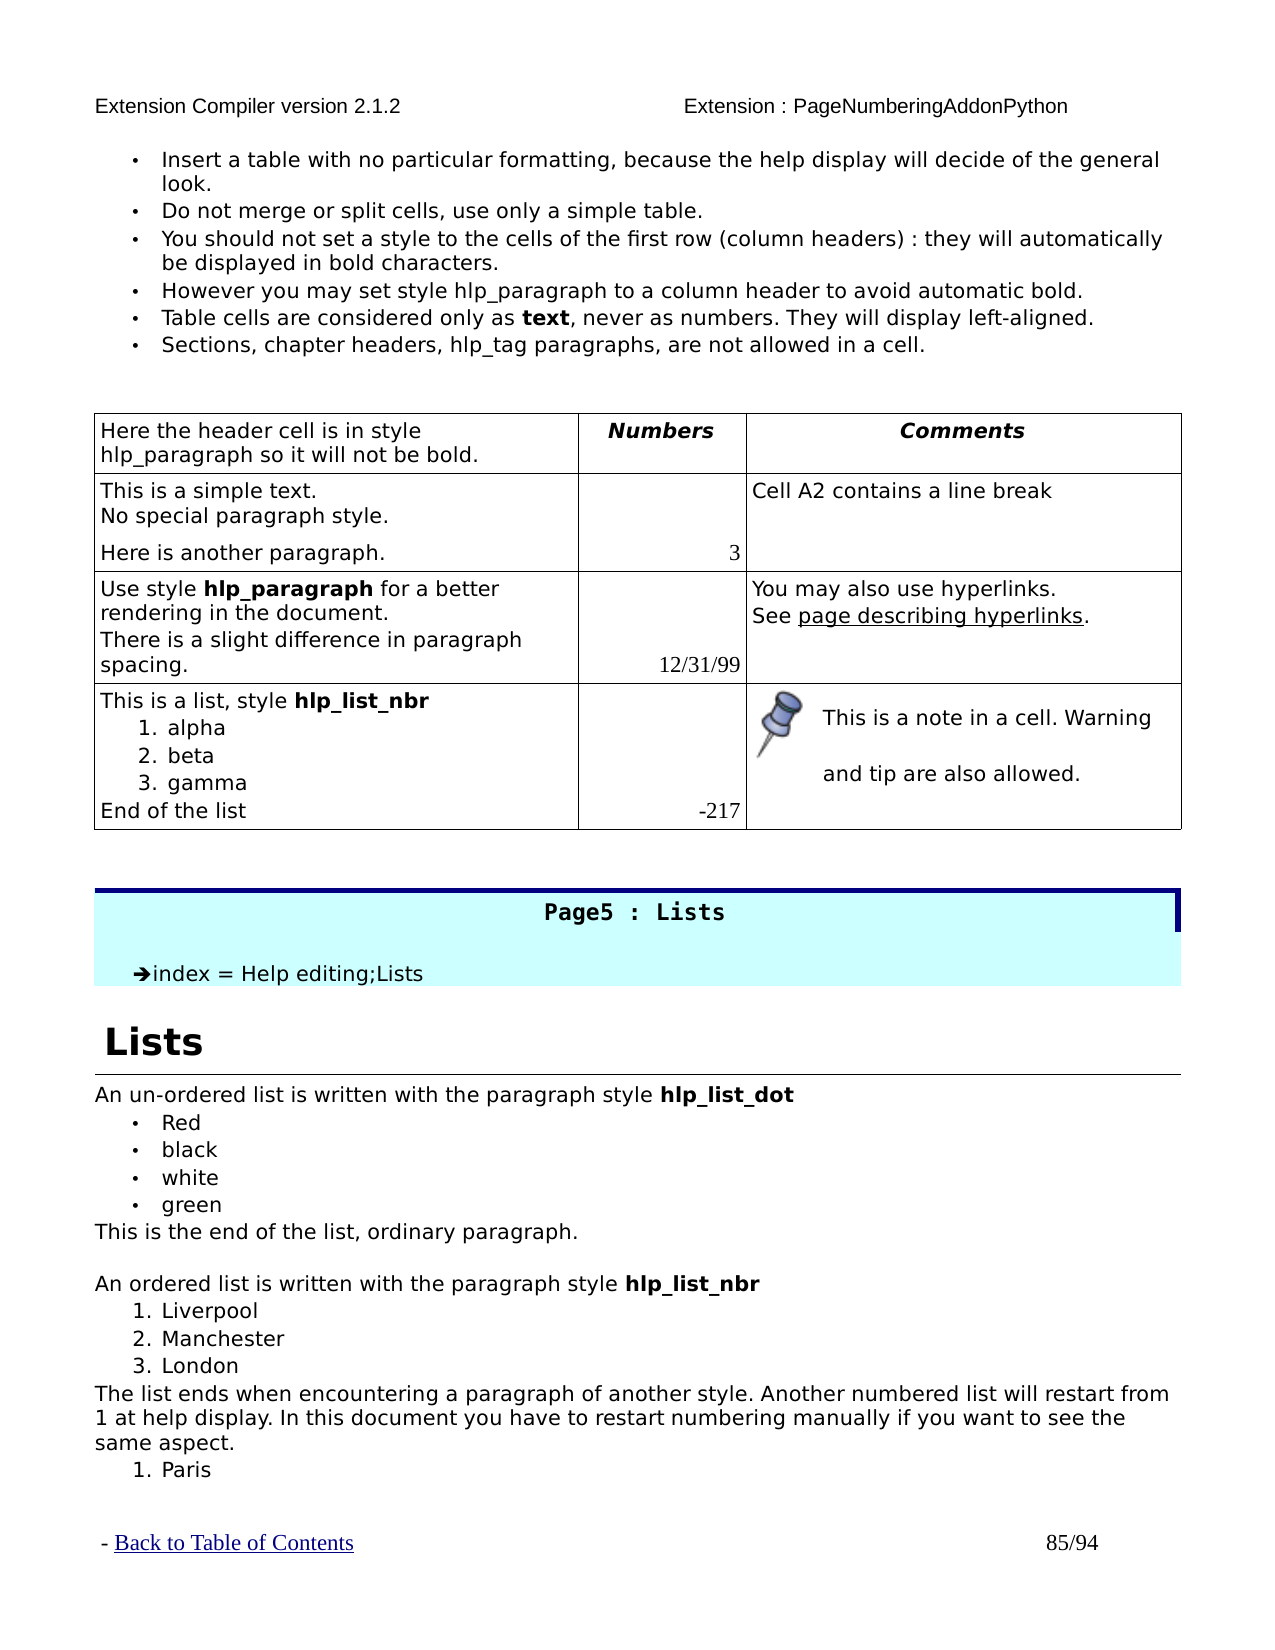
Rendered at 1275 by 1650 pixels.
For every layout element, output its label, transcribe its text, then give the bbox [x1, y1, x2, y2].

list Table cells are considered only as text, never as numbers. They will display left-aligned. [132, 306, 1181, 331]
text Lists [94, 1011, 1181, 1074]
list black [132, 1138, 1181, 1162]
list London [132, 1354, 1181, 1379]
table_header Numbers [579, 414, 746, 473]
table_cell Cell A2 contains a line break [747, 474, 1181, 571]
list However you may set style hlp_paragraph to a column header to avoid automatic bold. [132, 279, 1181, 303]
list Paris [132, 1458, 1181, 1482]
table_cell You may also use hyperlinks. See page describing hyperlinks. [747, 572, 1181, 683]
text An un-ordered list is written with the paragraph style hlp_list_dot [94, 1083, 1181, 1108]
list Red [132, 1111, 1181, 1135]
table_cell This is a simple text. No special paragraph style. Here is another paragraph. [95, 474, 578, 571]
picture [752, 689, 808, 761]
list Sections, chapter headers, hlp_tag paragraphs, are not allowed in a cell. [132, 333, 1181, 358]
text The list ends when encountering a paragraph of another style. Another numbered list will restart from 1 at help display. In this document you have to restart numbering manually if you want to see the same aspect. [94, 1382, 1181, 1455]
table_cell This is a list, style hlp_list_nbr alpha beta gamma End of the list [95, 684, 578, 829]
table_cell Use style hlp_paragraph for a better rendering in the document. There is a slight difference in paragraph spacing. [95, 572, 578, 683]
table_header Comments [747, 414, 1181, 473]
list Do not merge or split cells, use only a simple table. [132, 199, 1181, 224]
list Manchester [132, 1327, 1181, 1351]
list Liverpool [132, 1299, 1181, 1324]
table_cell 12/31/99 [579, 572, 746, 683]
table_cell 3 [579, 474, 746, 571]
table_cell This is a note in a cell. Warning and tip are also allowed. [747, 684, 1181, 829]
text This is the end of the list, ordinary paragraph. [94, 1220, 1181, 1245]
text An ordered list is written with the paragraph style hlp_list_nbr [94, 1248, 1181, 1297]
list Insert a table with no particular formatting, because the help display will decide of the general look. [132, 147, 1181, 196]
list green [132, 1193, 1181, 1217]
list index = Help editing;Lists [94, 961, 1181, 986]
list You should not set a style to the cells of the first row (column headers) : they will automatically be displayed in bold characters. [132, 227, 1181, 276]
text Page5 : Lists [94, 889, 1175, 932]
list white [132, 1165, 1181, 1190]
table_header Here the header cell is in style hlp_paragraph so it will not be bold. [95, 414, 578, 473]
table_cell -217 [579, 684, 746, 829]
